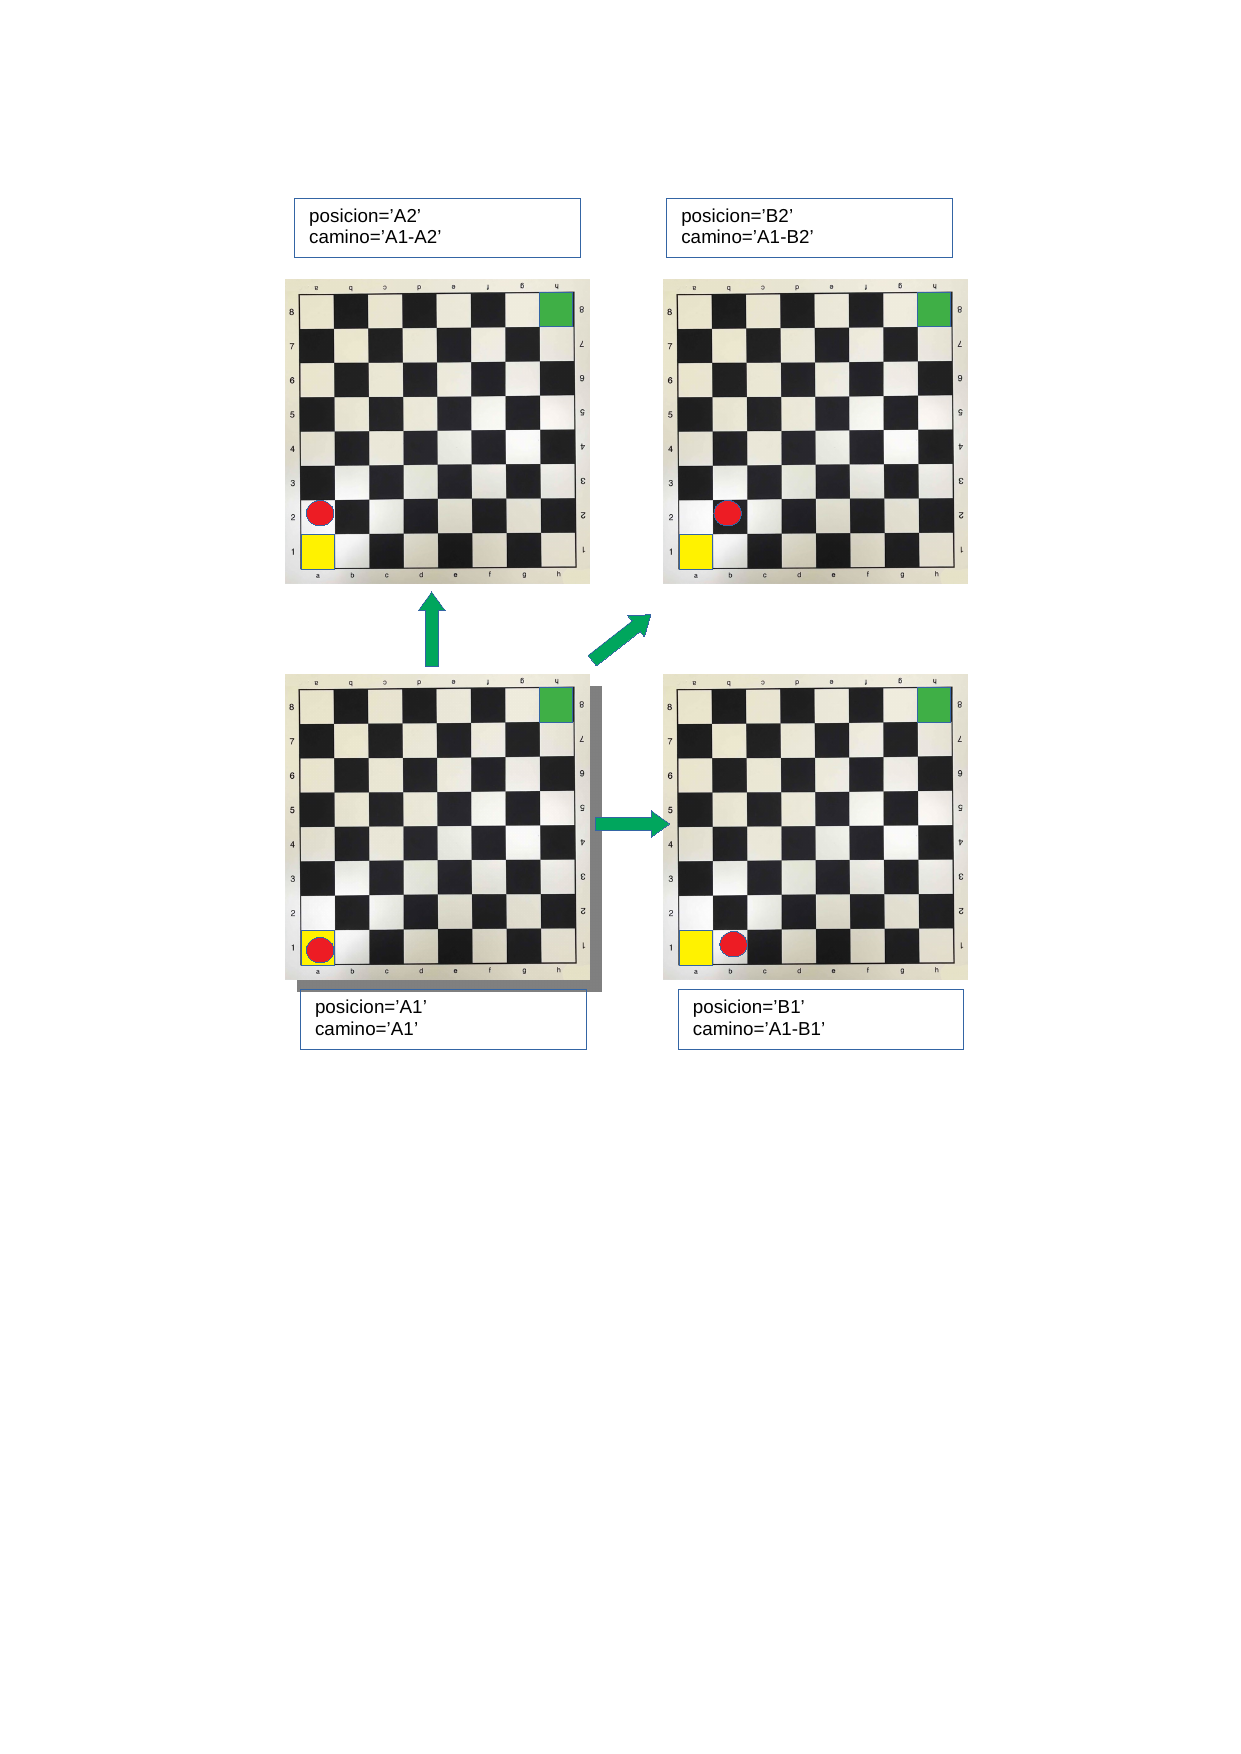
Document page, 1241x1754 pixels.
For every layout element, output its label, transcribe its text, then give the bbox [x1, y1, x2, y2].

text_box [539, 292, 573, 327]
picture [285, 279, 590, 584]
text_box [679, 534, 713, 570]
text_box [539, 687, 573, 723]
picture [663, 674, 968, 980]
text_box [713, 500, 742, 526]
text_box posicion=’B1’ camino=’A1-B1’ [678, 989, 964, 1050]
text_box [588, 614, 651, 666]
text_box posicion=’A1’ camino=’A1’ [300, 989, 587, 1050]
text_box [306, 500, 334, 526]
text_box posicion=’A2’ camino=’A1-A2’ [294, 198, 581, 258]
text_box [301, 930, 335, 966]
picture [285, 674, 590, 980]
text_box [917, 687, 951, 723]
text_box [301, 534, 335, 570]
picture [663, 279, 968, 584]
text_box [679, 930, 713, 966]
text_box posicion=’B2’ camino=’A1-B2’ [666, 198, 953, 258]
text_box [418, 591, 446, 667]
text_box [917, 292, 951, 327]
text_box [719, 931, 748, 957]
text_box [595, 810, 670, 838]
